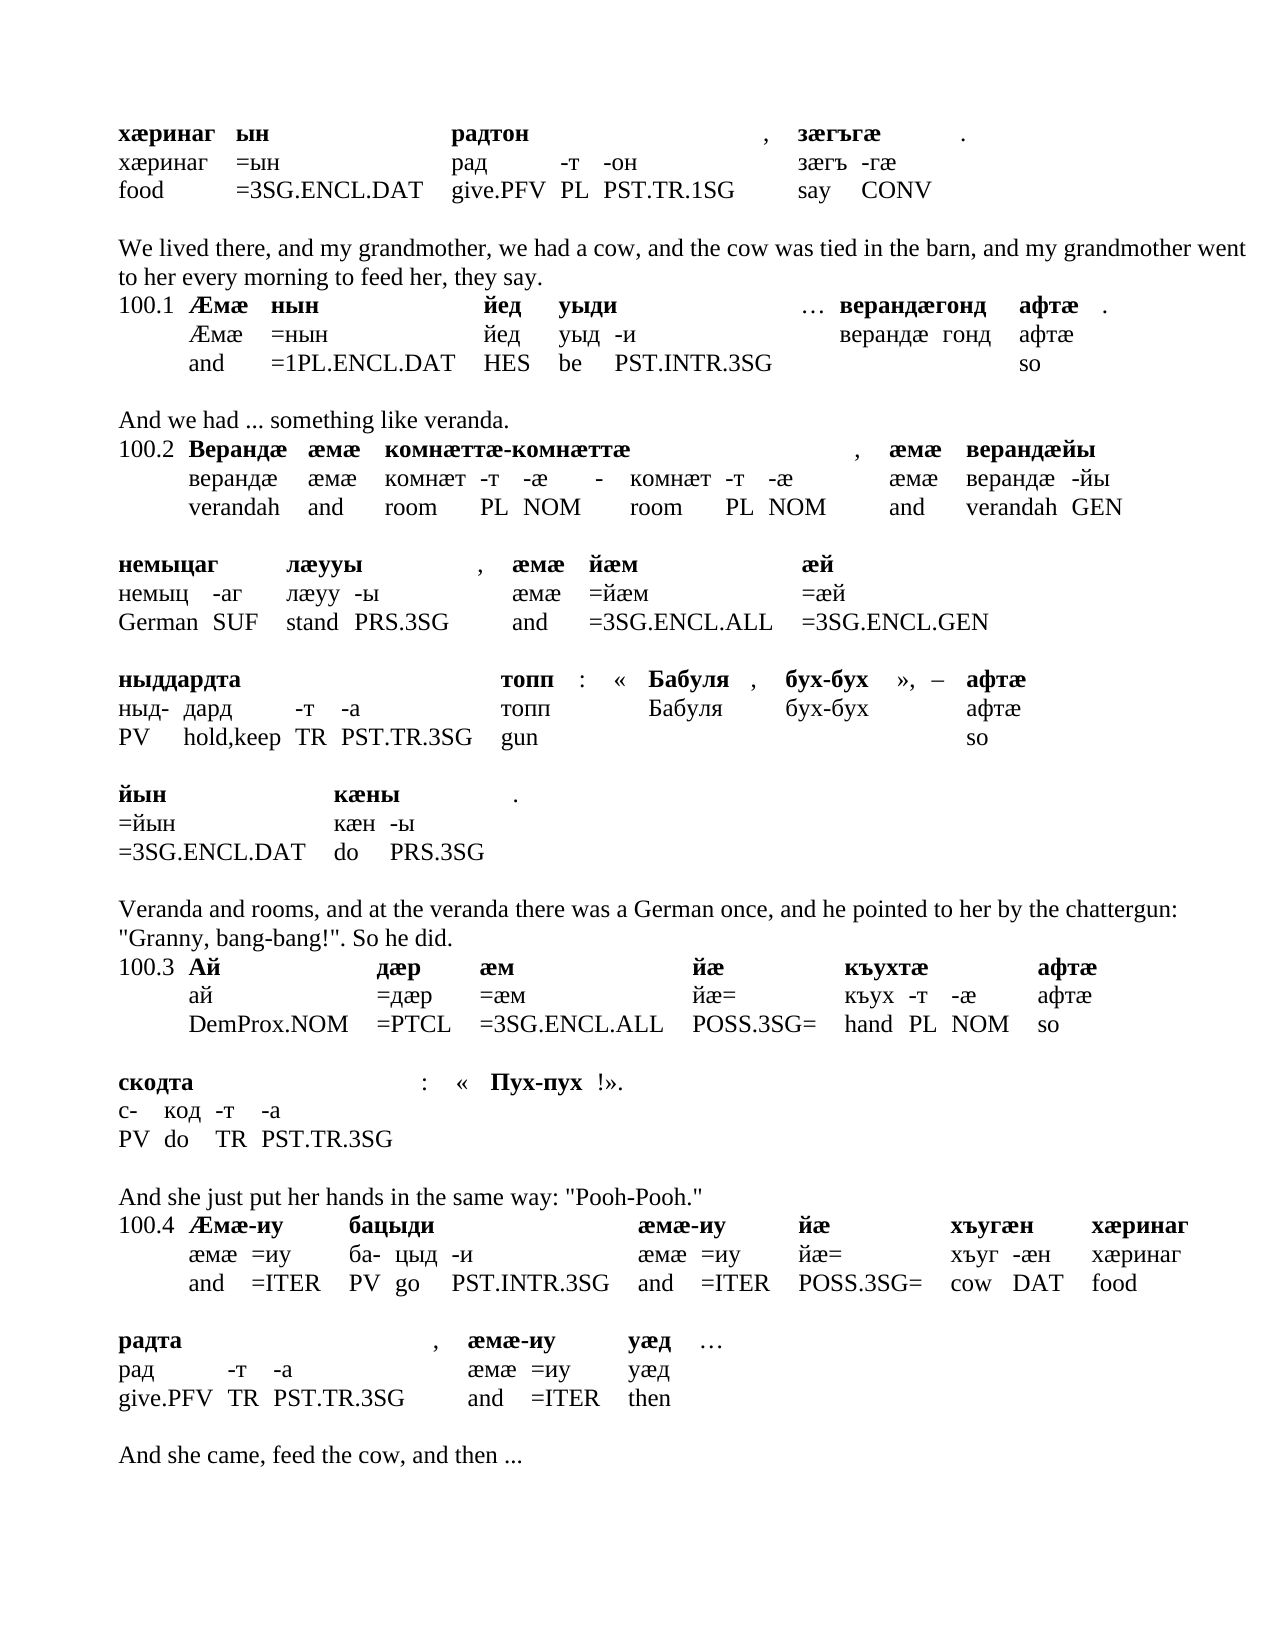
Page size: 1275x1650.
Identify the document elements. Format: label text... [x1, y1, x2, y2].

text , [750, 664, 771, 693]
text . [960, 118, 981, 147]
text 100.3 [118, 952, 174, 981]
text -а [341, 693, 473, 722]
text then [628, 1383, 671, 1412]
text PST.INTR.3SG [451, 1268, 610, 1297]
text PL [560, 176, 589, 204]
text NOM [768, 492, 827, 521]
text and [467, 1383, 517, 1412]
text ныд- [118, 693, 169, 722]
text -т [908, 981, 937, 1009]
text афтæ [1019, 319, 1074, 348]
text Æмæ [188, 291, 257, 319]
text йæ [692, 952, 831, 981]
text с- [118, 1096, 150, 1124]
text 100.1 [118, 291, 174, 319]
text афтæ [966, 664, 1035, 693]
text бух-бух [785, 693, 869, 722]
text топп [501, 693, 551, 722]
text room [630, 492, 711, 521]
text … [699, 1326, 724, 1354]
text and [308, 492, 357, 521]
text уæд [628, 1354, 671, 1383]
text уæд [628, 1326, 685, 1354]
text -æ [951, 981, 1010, 1009]
text – [931, 664, 952, 693]
text хæринаг [1091, 1211, 1195, 1239]
text -т [215, 1096, 247, 1124]
text хъугæн [950, 1211, 1078, 1239]
text верандæ [966, 463, 1058, 492]
text радтон [451, 118, 749, 147]
text =иу [251, 1239, 321, 1268]
text уыд [558, 319, 601, 348]
text æмæ [308, 434, 371, 463]
text TR [227, 1383, 259, 1412]
text CONV [861, 176, 932, 204]
text POSS.3SG= [798, 1268, 923, 1297]
text SUF [212, 607, 258, 636]
text Пух-пух [490, 1067, 583, 1096]
text -æ [523, 463, 581, 492]
text =3SG.ENCL.DAT [118, 837, 306, 866]
text =ITER [531, 1383, 600, 1412]
text PV [118, 1124, 150, 1153]
text PRS.3SG [389, 837, 485, 866]
text And we had ... something like veranda. [118, 406, 1249, 434]
text PV [118, 722, 169, 751]
text « [613, 664, 634, 693]
text дæр [376, 952, 466, 981]
text : [421, 1067, 442, 1096]
text hand [844, 1009, 894, 1038]
text -йы [1071, 463, 1123, 492]
text лæуу [286, 578, 340, 607]
text -а [261, 1096, 393, 1124]
text зæгъгæ [798, 118, 946, 147]
text кæн [333, 808, 376, 837]
text къухтæ [844, 952, 1023, 981]
text verandah [188, 492, 280, 521]
text and [188, 1268, 237, 1297]
text дард [183, 693, 281, 722]
text бацыди [349, 1211, 624, 1239]
text гонд [942, 319, 991, 348]
text PL [480, 492, 509, 521]
text stand [286, 607, 340, 636]
text бух-бух [785, 664, 883, 693]
text ныддардта [118, 664, 487, 693]
text йæ [798, 1211, 937, 1239]
text so [1037, 1009, 1092, 1038]
text ай [188, 981, 349, 1009]
text æмæ [308, 463, 357, 492]
text TR [295, 722, 327, 751]
text æмæ [638, 1239, 687, 1268]
text Æмæ [188, 319, 243, 348]
text æмæ-иу [467, 1326, 614, 1354]
text хæринаг [118, 147, 208, 176]
text =1PL.ENCL.DAT [271, 348, 456, 377]
text say [798, 176, 847, 204]
text go [395, 1268, 438, 1297]
text -а [273, 1354, 405, 1383]
text =3SG.ENCL.ALL [479, 1009, 664, 1038]
text PST.TR.1SG [603, 176, 735, 204]
text -он [603, 147, 735, 176]
text hold,keep [183, 722, 281, 751]
text уыди [558, 291, 787, 319]
text рад [118, 1354, 213, 1383]
text so [966, 722, 1021, 751]
text , [477, 549, 498, 578]
text PL [908, 1009, 937, 1038]
text =æм [479, 981, 664, 1009]
text -т [227, 1354, 259, 1383]
text Верандæ [188, 434, 294, 463]
text æмæ [467, 1354, 517, 1383]
text верандæ [839, 319, 929, 348]
text and [188, 348, 243, 377]
text йед [483, 291, 544, 319]
text And she came, feed the cow, and then ... [118, 1441, 1249, 1469]
text gun [501, 722, 551, 751]
text , [763, 118, 784, 147]
text PST.TR.3SG [273, 1383, 405, 1412]
text », [897, 664, 918, 693]
text йын [118, 779, 320, 808]
text ын [236, 118, 437, 147]
text комнæт [384, 463, 466, 492]
text æм [479, 952, 678, 981]
text food [118, 176, 208, 204]
text food [1091, 1268, 1181, 1297]
text PST.TR.3SG [261, 1124, 393, 1153]
text GEN [1071, 492, 1123, 521]
text TR [215, 1124, 247, 1153]
text . [512, 779, 533, 808]
text къух [844, 981, 894, 1009]
text , [854, 434, 875, 463]
text афтæ [1037, 952, 1106, 981]
text PST.TR.3SG [341, 722, 473, 751]
text NOM [523, 492, 581, 521]
text , [433, 1326, 454, 1354]
text хъуг [950, 1239, 999, 1268]
text . [1102, 291, 1123, 319]
text =æй [801, 578, 989, 607]
text лæууы [286, 549, 463, 578]
text æмæ-иу [638, 1211, 784, 1239]
text 100.4 [118, 1211, 174, 1239]
text -ы [354, 578, 449, 607]
text We lived there, and my grandmother, we had a cow, and the cow was tied in the barn, and my grandmother went to her every morning to feed her, they say. [118, 233, 1249, 291]
text йæ= [692, 981, 817, 1009]
text -т [480, 463, 509, 492]
text give.PFV [118, 1383, 213, 1412]
text : [578, 664, 599, 693]
text =3SG.ENCL.GEN [801, 607, 989, 636]
text -æ [768, 463, 827, 492]
text PST.INTR.3SG [614, 348, 773, 377]
text =иу [531, 1354, 600, 1383]
text so [1019, 348, 1074, 377]
text =ITER [701, 1268, 770, 1297]
text room [384, 492, 466, 521]
text PL [725, 492, 754, 521]
text =дæр [376, 981, 452, 1009]
text Ай [188, 952, 363, 981]
text йæ= [798, 1239, 923, 1268]
text код [164, 1096, 201, 1124]
text !». [596, 1067, 623, 1096]
text NOM [951, 1009, 1010, 1038]
text HES [483, 348, 531, 377]
text Æмæ-иу [188, 1211, 335, 1239]
text нын [271, 291, 469, 319]
text æмæ [889, 434, 952, 463]
text комнæттæ-комнæттæ [384, 434, 840, 463]
text Бабуля [648, 693, 723, 722]
text комнæт [630, 463, 711, 492]
text « [456, 1067, 477, 1096]
text -т [560, 147, 589, 176]
text -и [614, 319, 773, 348]
text give.PFV [451, 176, 546, 204]
text =3SG.ENCL.ALL [589, 607, 774, 636]
text верандæгонд [839, 291, 1005, 319]
text скодта [118, 1067, 407, 1096]
text йæм [589, 549, 788, 578]
text -т [295, 693, 327, 722]
text Бабуля [648, 664, 737, 693]
text cow [950, 1268, 999, 1297]
text ба- [349, 1239, 381, 1268]
text =PTCL [376, 1009, 452, 1038]
text PV [349, 1268, 381, 1297]
text -гæ [861, 147, 932, 176]
text зæгъ [798, 147, 847, 176]
text афтæ [1037, 981, 1092, 1009]
text - [595, 463, 616, 492]
text -ы [389, 808, 485, 837]
text POSS.3SG= [692, 1009, 817, 1038]
text хæринаг [1091, 1239, 1181, 1268]
text топп [501, 664, 565, 693]
text 100.2 [118, 434, 174, 463]
text DemProx.NOM [188, 1009, 349, 1038]
text афтæ [966, 693, 1021, 722]
text кæны [333, 779, 499, 808]
text do [333, 837, 376, 866]
text German [118, 607, 199, 636]
text DAT [1012, 1268, 1064, 1297]
text And she just put her hands in the same way: "Pooh-Pooh." [118, 1182, 1249, 1211]
text немыцаг [118, 549, 272, 578]
text -т [725, 463, 754, 492]
text and [889, 492, 938, 521]
text =ITER [251, 1268, 321, 1297]
text =йæм [589, 578, 774, 607]
text =нын [271, 319, 456, 348]
text немыц [118, 578, 199, 607]
text -и [451, 1239, 610, 1268]
text Veranda and rooms, and at the veranda there was a German once, and he pointed to her by the chattergun: "Granny, bang-bang!". So he did. [118, 894, 1249, 952]
text верандæ [188, 463, 280, 492]
text =йын [118, 808, 306, 837]
text радта [118, 1326, 419, 1354]
text =ын [236, 147, 423, 176]
text афтæ [1019, 291, 1088, 319]
text -æн [1012, 1239, 1064, 1268]
text =3SG.ENCL.DAT [236, 176, 423, 204]
text be [558, 348, 601, 377]
text PRS.3SG [354, 607, 449, 636]
text хæринаг [118, 118, 222, 147]
text verandah [966, 492, 1058, 521]
text =иу [701, 1239, 770, 1268]
text do [164, 1124, 201, 1153]
text and [638, 1268, 687, 1297]
text рад [451, 147, 546, 176]
text æй [801, 549, 1003, 578]
text … [800, 291, 826, 319]
text æмæ [188, 1239, 237, 1268]
text and [512, 607, 561, 636]
text цыд [395, 1239, 438, 1268]
text верандæйы [966, 434, 1137, 463]
text æмæ [512, 578, 561, 607]
text йед [483, 319, 531, 348]
text -аг [212, 578, 258, 607]
text æмæ [512, 549, 575, 578]
text æмæ [889, 463, 938, 492]
